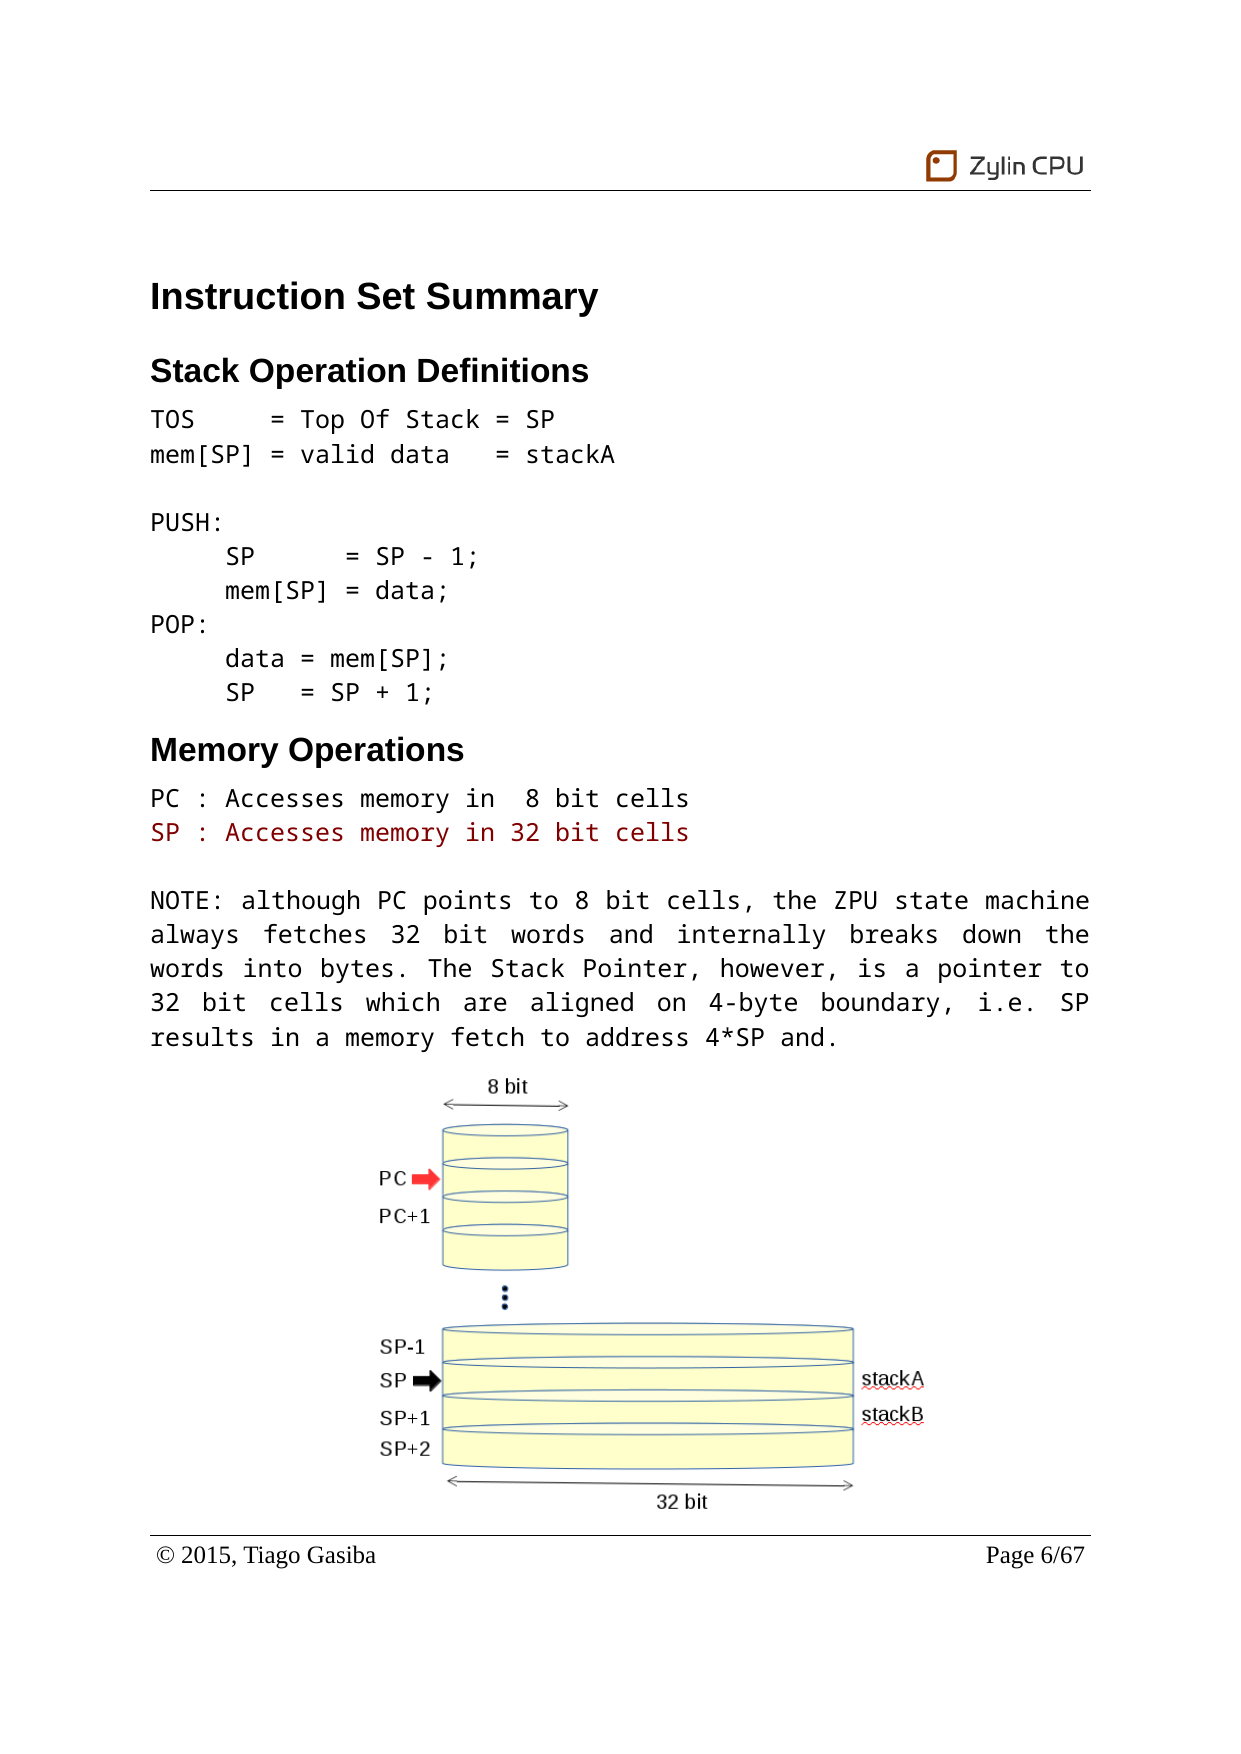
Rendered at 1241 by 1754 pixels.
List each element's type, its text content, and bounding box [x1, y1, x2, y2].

text PC : Accesses memory in 8 bit cells [150, 781, 1091, 815]
picture [922, 148, 1151, 185]
subtitle Instruction Set Summary [150, 274, 1091, 318]
picture [366, 1067, 932, 1517]
text TOS = Top Of Stack = SP [150, 402, 1091, 436]
subtitle Stack Operation Definitions [150, 351, 1091, 390]
text data = mem[SP]; [150, 641, 1091, 675]
text POP: [150, 607, 1091, 641]
subtitle Memory Operations [150, 729, 1091, 768]
text mem[SP] = data; [150, 572, 1091, 607]
text mem[SP] = valid data = stackA [150, 436, 1091, 470]
text SP = SP - 1; [150, 538, 1091, 572]
text PUSH: [150, 504, 1091, 538]
text SP : Accesses memory in 32 bit cells [150, 815, 1091, 849]
text SP = SP + 1; [150, 675, 1091, 709]
text NOTE: although PC points to 8 bit cells, the ZPU state machine always fetches 32 bit words and internally breaks down the words into bytes. The Stack Pointer, however, is a pointer to 32 bit cells which are aligned on 4-byte boundary, i.e. SP results in a memory fetch to address 4*SP and. [150, 883, 1091, 1053]
